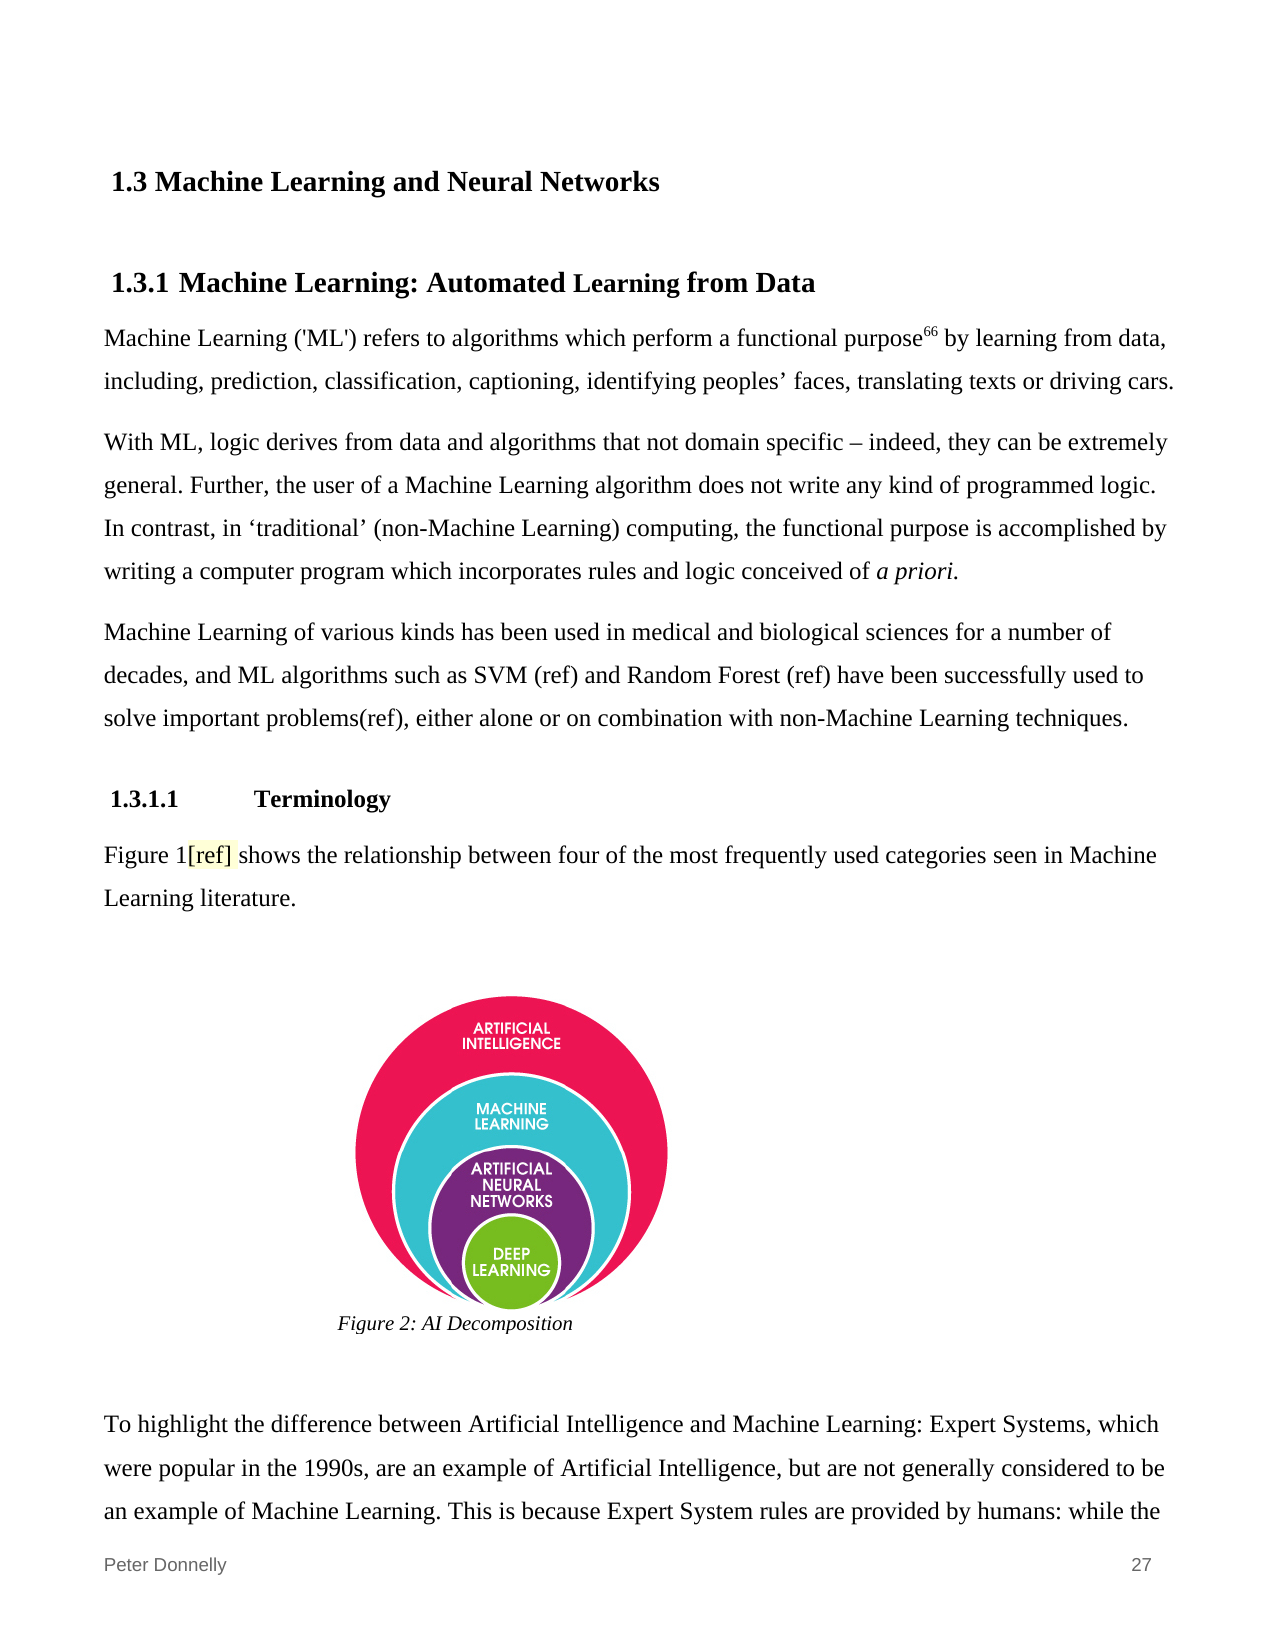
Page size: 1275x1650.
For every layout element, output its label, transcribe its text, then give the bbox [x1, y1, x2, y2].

subtitle Machine Learning: Automated Learning from Data [103, 266, 1181, 299]
picture [337, 993, 679, 1311]
subtitle Machine Learning and Neural Networks [103, 164, 1181, 198]
text Figure 1[ref] shows the relationship between four of the most frequently used categories seen in Machine Learning literature. [103, 840, 1181, 912]
subtitle Terminology [103, 784, 1181, 813]
text Machine Learning of various kinds has been used in medical and biological sciences for a number of decades, and ML algorithms such as SVM (ref) and Random Forest (ref) have been successfully used to solve important problems(ref), either alone or on combination with non-Machine Learning techniques. [103, 617, 1181, 732]
text With ML, logic derives from data and algorithms that not domain specific – indeed, they can be extremely general. Further, the user of a Machine Learning algorithm does not write any kind of programmed logic. In contrast, in ‘traditional’ (non-Machine Learning) computing, the functional purpose is accomplished by writing a computer program which incorporates rules and logic conceived of a priori. [103, 427, 1181, 585]
text Figure 2: AI Decomposition [337, 1311, 678, 1334]
text To highlight the difference between Artificial Intelligence and Machine Learning: Expert Systems, which were popular in the 1990s, are an example of Artificial Intelligence, but are not generally considered to be an example of Machine Learning. This is because Expert System rules are provided by humans: while the [103, 1409, 1181, 1524]
text Machine Learning ('ML') refers to algorithms which perform a functional purpose by learning from data, including, prediction, classification, captioning, identifying peoples’ faces, translating texts or driving cars. [103, 323, 1181, 394]
